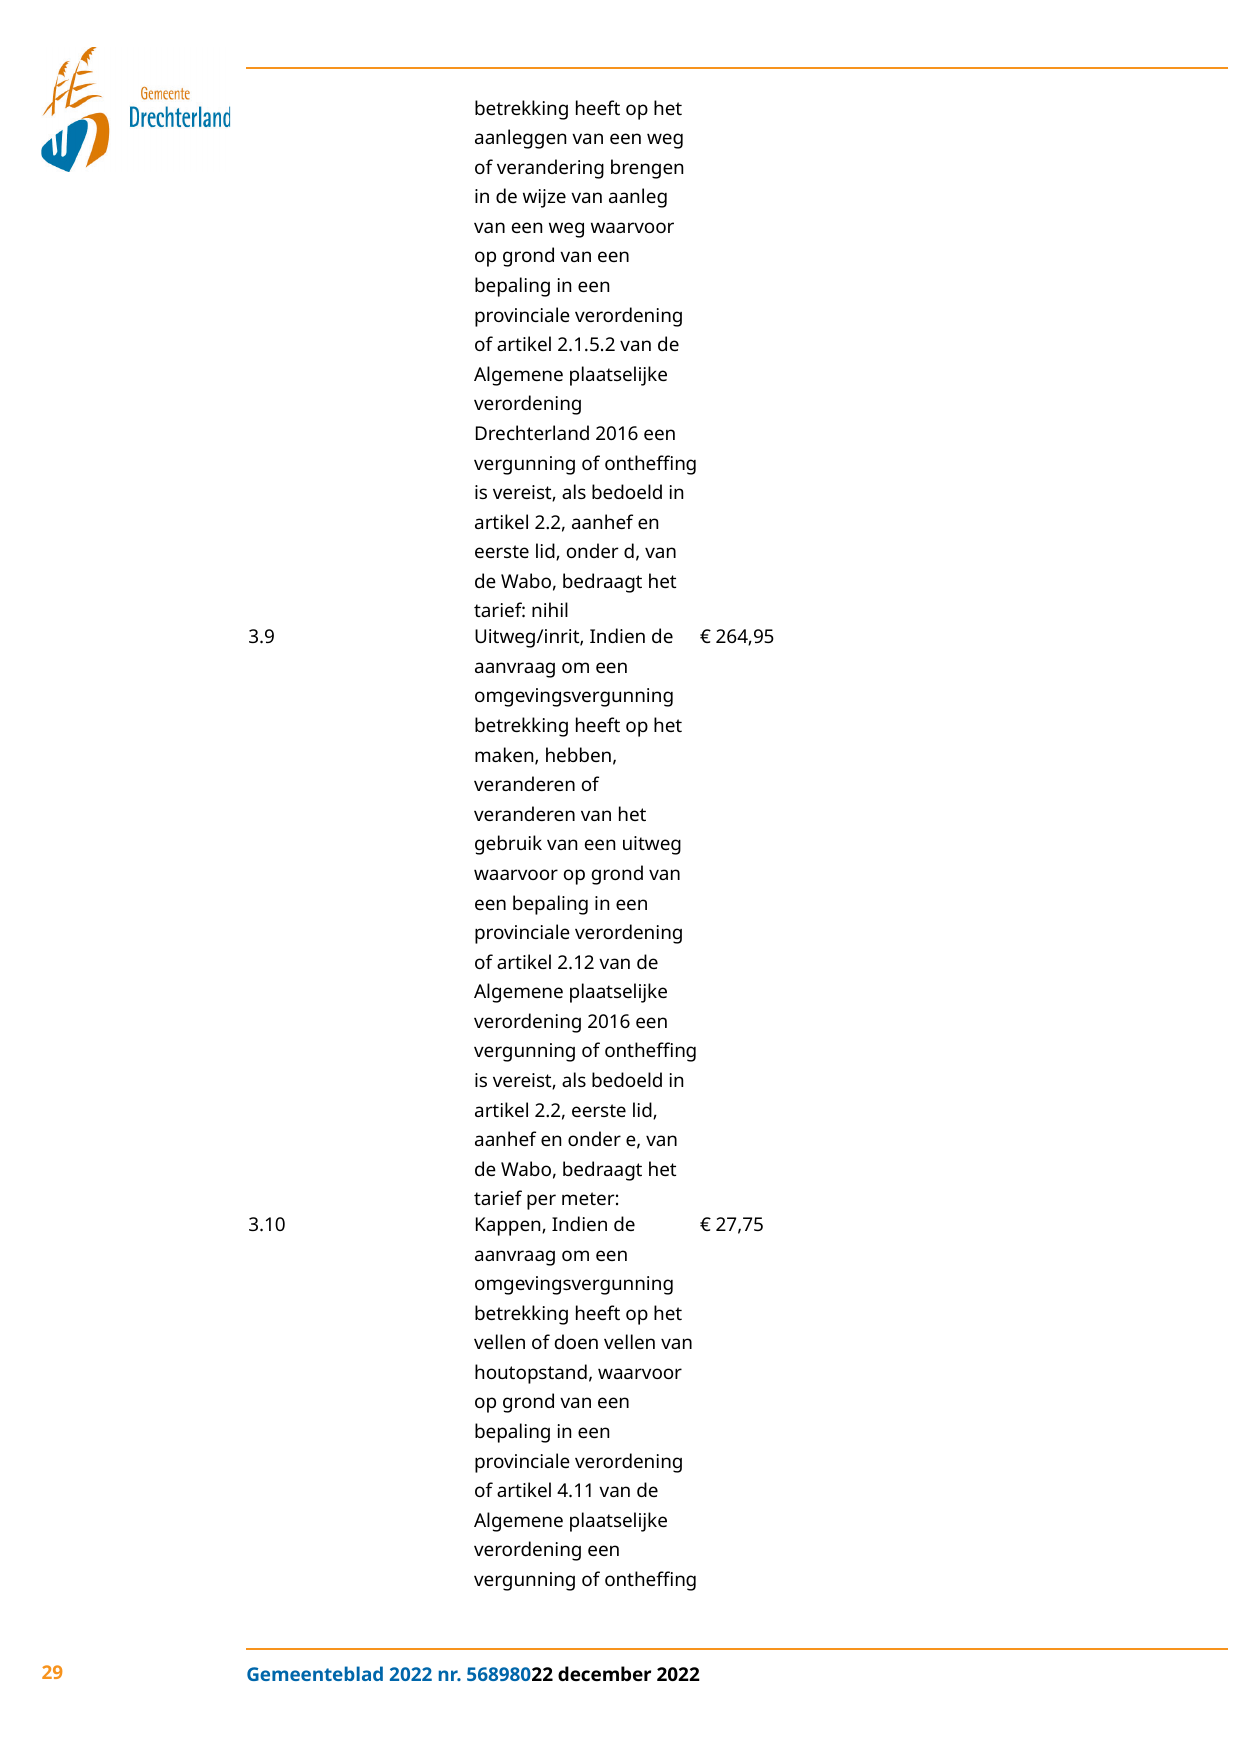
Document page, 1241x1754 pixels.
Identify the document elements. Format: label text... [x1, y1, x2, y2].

table_cell Uitweg/inrit, Indien de aanvraag om een omgevingsvergunning betrekking heeft op het maken, hebben, veranderen of veranderen van het gebruik van een uitweg waarvoor op grond van een bepaling in een provinciale verordening of artikel 2.12 van de Algemene plaatselijke verordening 2016 een vergunning of ontheffing is vereist, als bedoeld in artikel 2.2, eerste lid, aanhef en onder e, van de Wabo, bedraagt het tarief per meter: [474, 624, 700, 1211]
table_cell 3.10 [248, 1211, 474, 1592]
table_cell [248, 95, 474, 623]
table_cell € 264,95 [700, 624, 926, 1211]
table_cell [926, 1211, 1152, 1592]
table_cell [926, 624, 1152, 1211]
table_cell 3.9 [248, 624, 474, 1211]
picture [226, 115, 231, 124]
table_cell [926, 95, 1152, 623]
table_cell betrekking heeft op het aanleggen van een weg of verandering brengen in de wijze van aanleg van een weg waarvoor op grond van een bepaling in een provinciale verordening of artikel 2.1.5.2 van de Algemene plaatselijke verordening Drechterland 2016 een vergunning of ontheffing is vereist, als bedoeld in artikel 2.2, aanhef en eerste lid, onder d, van de Wabo, bedraagt het tarief: nihil [474, 95, 700, 623]
table_cell € 27,75 [700, 1211, 926, 1592]
picture [41, 158, 64, 172]
picture [41, 47, 231, 172]
table_cell Kappen, Indien de aanvraag om een omgevingsvergunning betrekking heeft op het vellen of doen vellen van houtopstand, waarvoor op grond van een bepaling in een provinciale verordening of artikel 4.11 van de Algemene plaatselijke verordening een vergunning of ontheffing [474, 1211, 700, 1592]
table_cell [700, 95, 926, 623]
